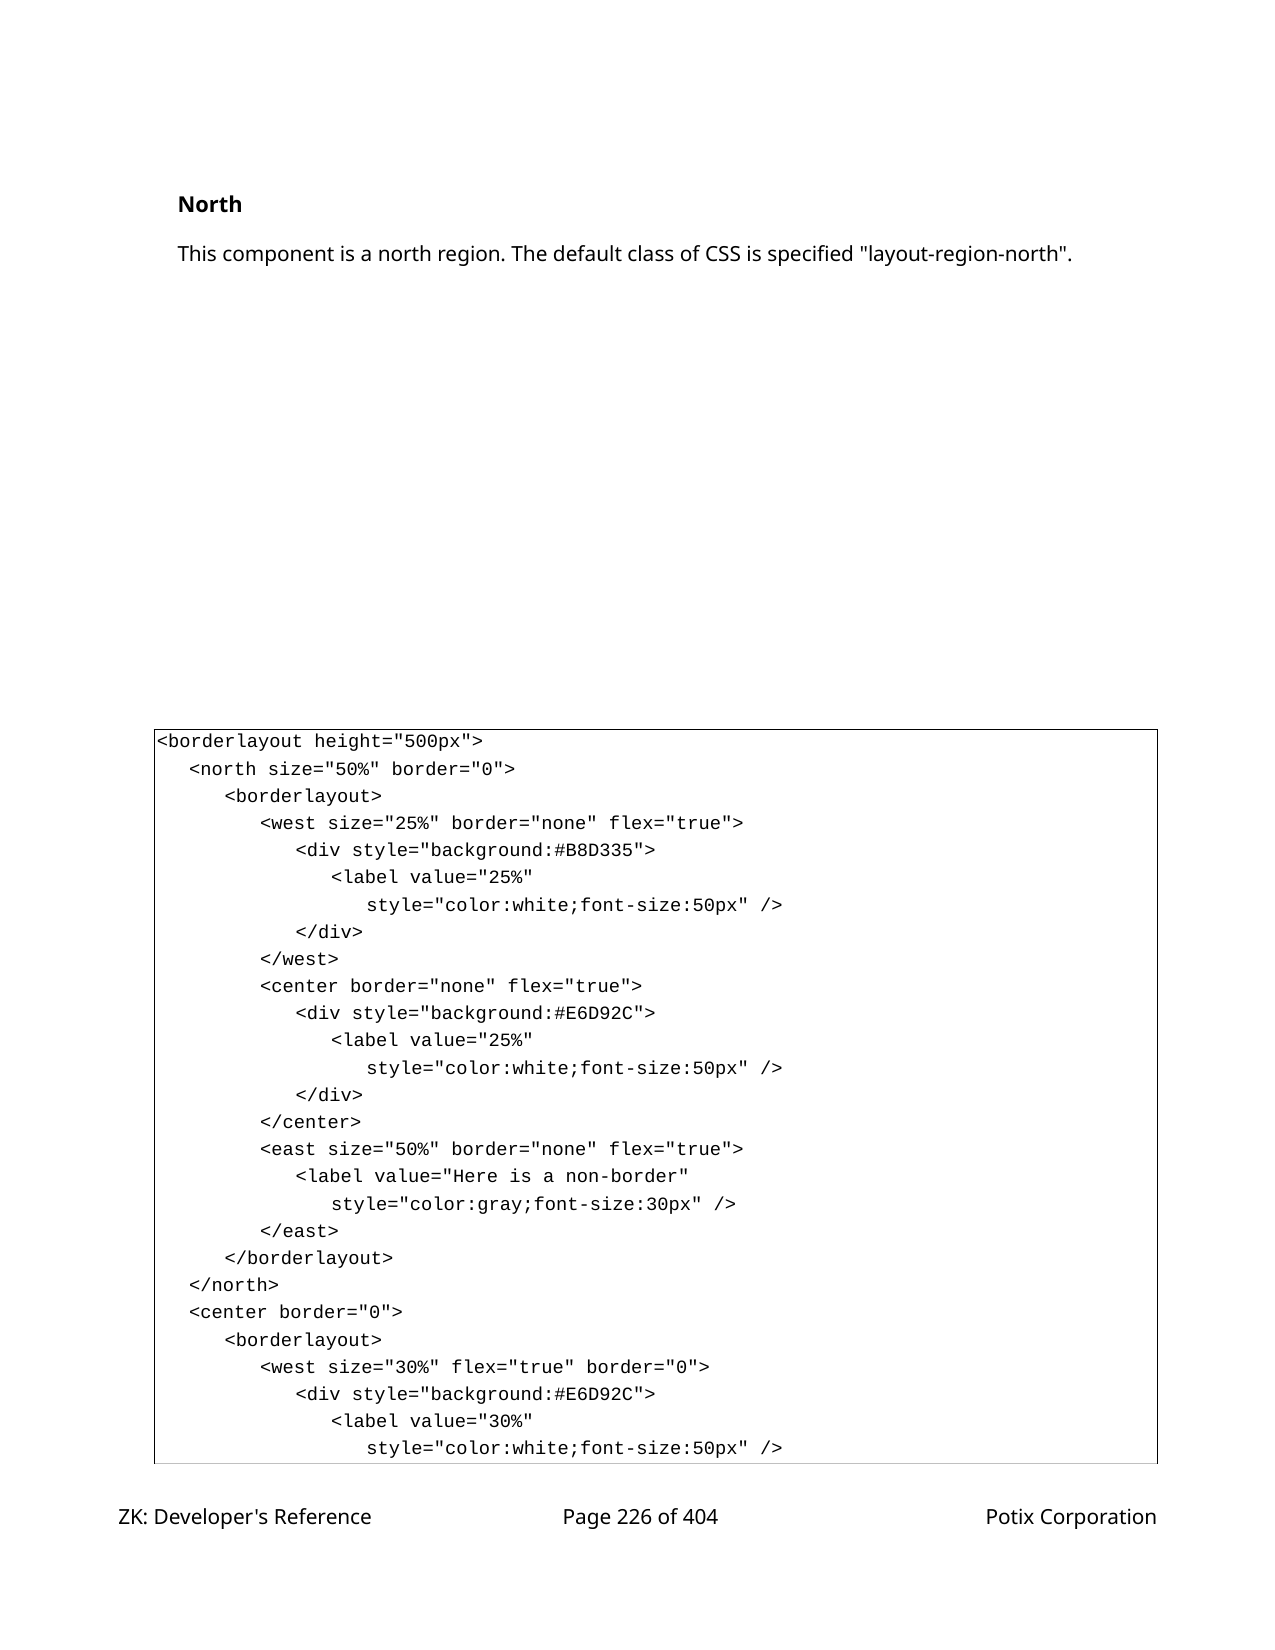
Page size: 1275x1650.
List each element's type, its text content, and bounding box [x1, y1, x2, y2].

text </div> [155, 1083, 1157, 1107]
text style="color:gray;font-size:30px" /> [155, 1191, 1157, 1216]
text <label value="30%" [155, 1409, 1157, 1433]
text This component is a north region. The default class of CSS is specified "layout-region-north". [177, 239, 1157, 268]
text <west size="25%" border="none" flex="true"> [155, 811, 1157, 835]
text <borderlayout> [155, 1327, 1157, 1352]
text <west size="30%" flex="true" border="0"> [155, 1354, 1157, 1379]
text <div style="background:#E6D92C"> [155, 1001, 1157, 1025]
text style="color:white;font-size:50px" /> [155, 1056, 1157, 1080]
text </west> [155, 947, 1157, 971]
text <label value="Here is a non-border" [155, 1164, 1157, 1188]
text </east> [155, 1219, 1157, 1243]
text <div style="background:#B8D335"> [155, 838, 1157, 862]
text </div> [155, 919, 1157, 944]
text </borderlayout> [155, 1246, 1157, 1270]
text <div style="background:#E6D92C"> [155, 1382, 1157, 1406]
subtitle North [177, 189, 1157, 219]
text </center> [155, 1110, 1157, 1134]
text style="color:white;font-size:50px" /> [155, 892, 1157, 917]
text <borderlayout height="500px"> [155, 730, 1157, 753]
text <label value="25%" [155, 1028, 1157, 1053]
text <center border="none" flex="true"> [155, 974, 1157, 998]
text </north> [155, 1273, 1157, 1297]
text <east size="50%" border="none" flex="true"> [155, 1137, 1157, 1161]
text style="color:white;font-size:50px" /> [155, 1436, 1157, 1463]
text <label value="25%" [155, 865, 1157, 889]
text <borderlayout> [155, 784, 1157, 808]
text <center border="0"> [155, 1300, 1157, 1324]
text <north size="50%" border="0"> [155, 756, 1157, 781]
